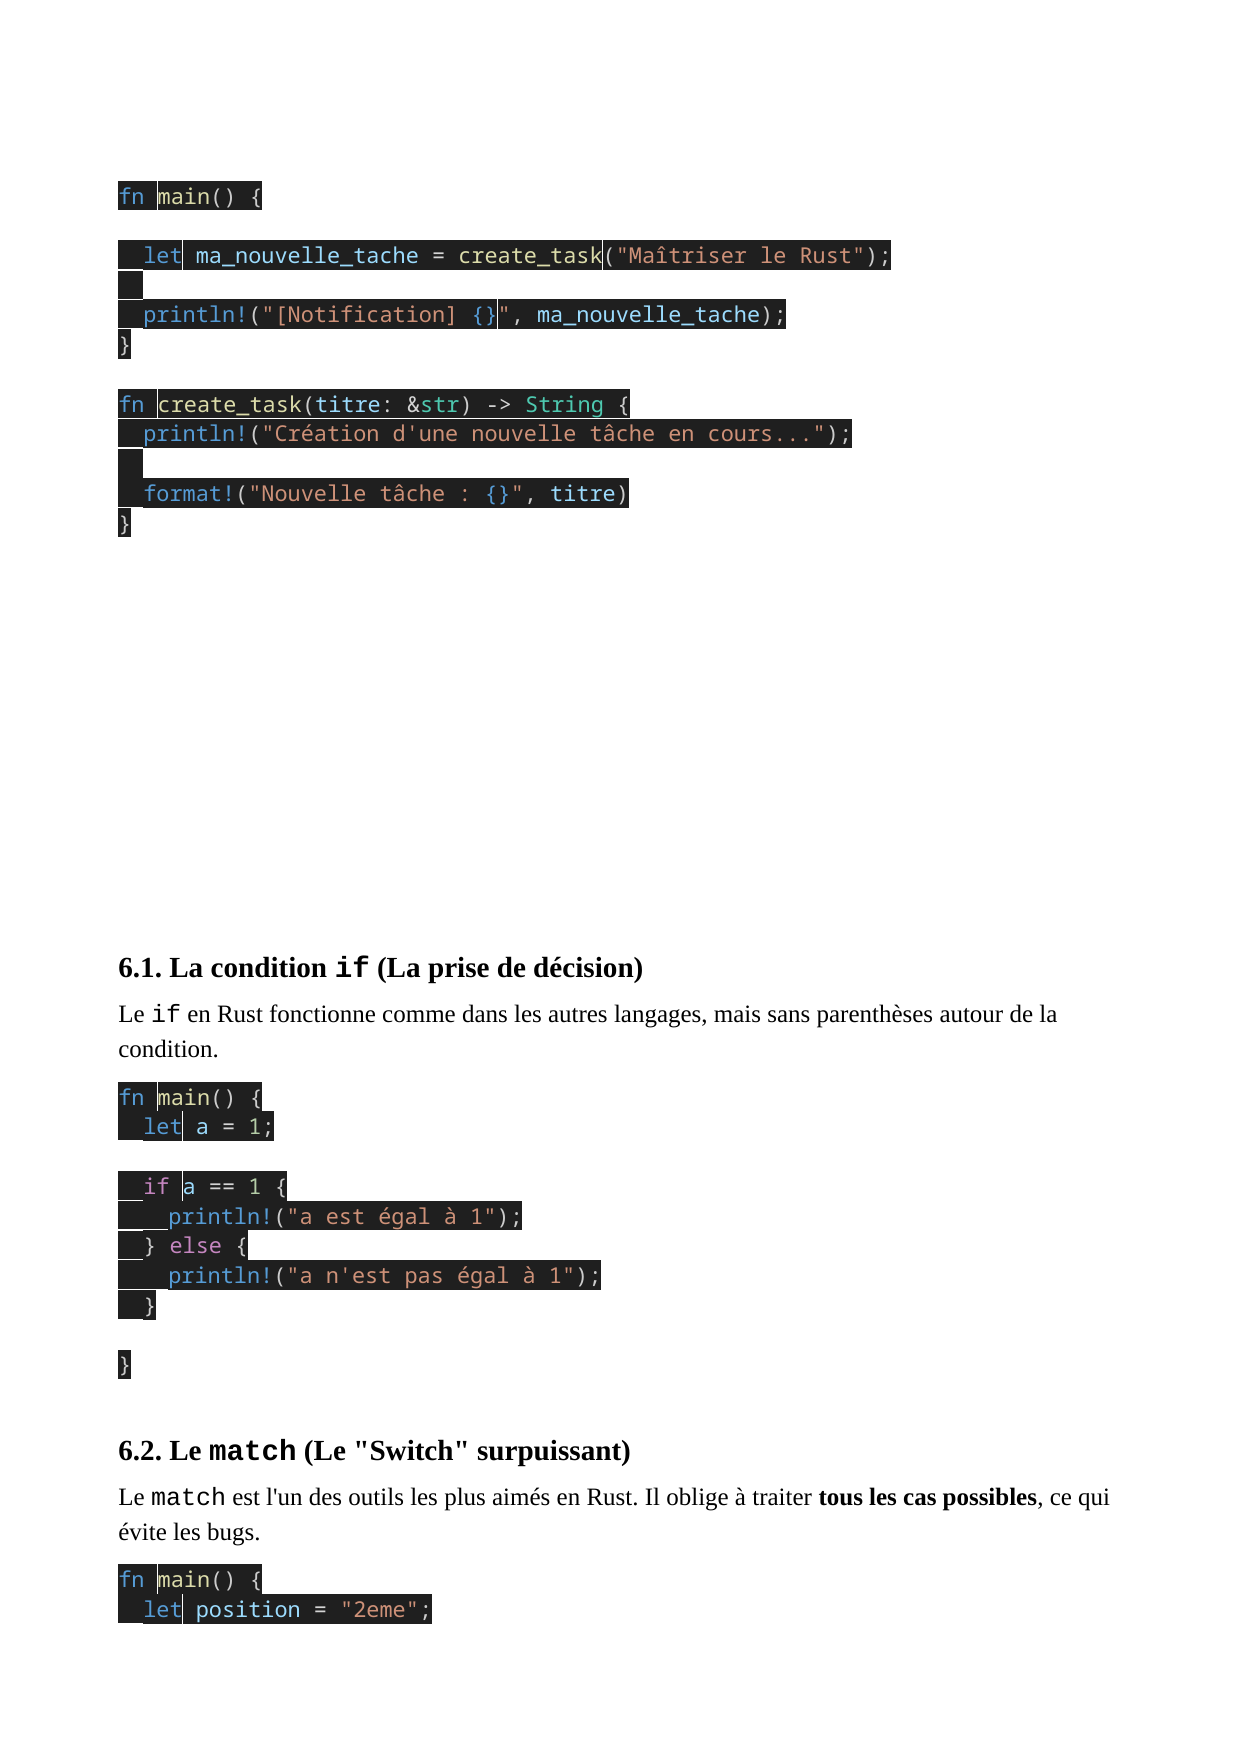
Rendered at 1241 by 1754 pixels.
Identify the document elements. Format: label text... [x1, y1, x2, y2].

text if a == 1 { [118, 1171, 1122, 1201]
text } [118, 1290, 1122, 1320]
text let ma_nouvelle_tache = create_task("Maîtriser le Rust"); [118, 240, 1122, 270]
text La macro format! : Elle fonctionne exactement comme println!, mais au lieu d'afficher le texte dans le terminal, elle le "capture" dans une variable. [118, 697, 1122, 761]
subtitle 6.1. La condition if (La prise de décision) [118, 950, 1122, 986]
text fn main() { [118, 181, 1122, 210]
subtitle 6 — Contrôle de flux [118, 857, 1122, 900]
text println!("[Notification] {}", ma_nouvelle_tache); [118, 299, 1122, 329]
text fn main() { [118, 1564, 1122, 1594]
text Le match est l'un des outils les plus aimés en Rust. Il oblige à traiter tous les cas possibles, ce qui évite les bugs. [118, 1482, 1122, 1546]
subtitle 6.2. Le match (Le "Switch" surpuissant) [118, 1433, 1122, 1469]
text Le if en Rust fonctionne comme dans les autres langages, mais sans parenthèses autour de la condition. [118, 999, 1122, 1063]
text } [118, 329, 1122, 359]
text let a = 1; [118, 1111, 1122, 1141]
text } [118, 508, 1122, 537]
text println!("a n'est pas égal à 1"); [118, 1260, 1122, 1290]
text Le symbole -> String : C'est la flèche de retour. Elle indique au compilateur le type de donnée qui sort de la fonction. [118, 599, 1122, 663]
text println!("Création d'une nouvelle tâche en cours..."); [118, 418, 1122, 448]
text } else { [118, 1230, 1122, 1260]
text fn main() { [118, 1082, 1122, 1111]
text fn create_task(titre: &str) -> String { [118, 389, 1122, 418]
text format!("Nouvelle tâche : {}", titre) [118, 478, 1122, 508]
text Objectif : Créer une fonction qui prend un titre et nous renvoie une chaîne de caractères formatée. [118, 118, 1122, 147]
text let position = "2eme"; [118, 1594, 1122, 1624]
text } [118, 1349, 1122, 1379]
text println!("a est égal à 1"); [118, 1201, 1122, 1230]
